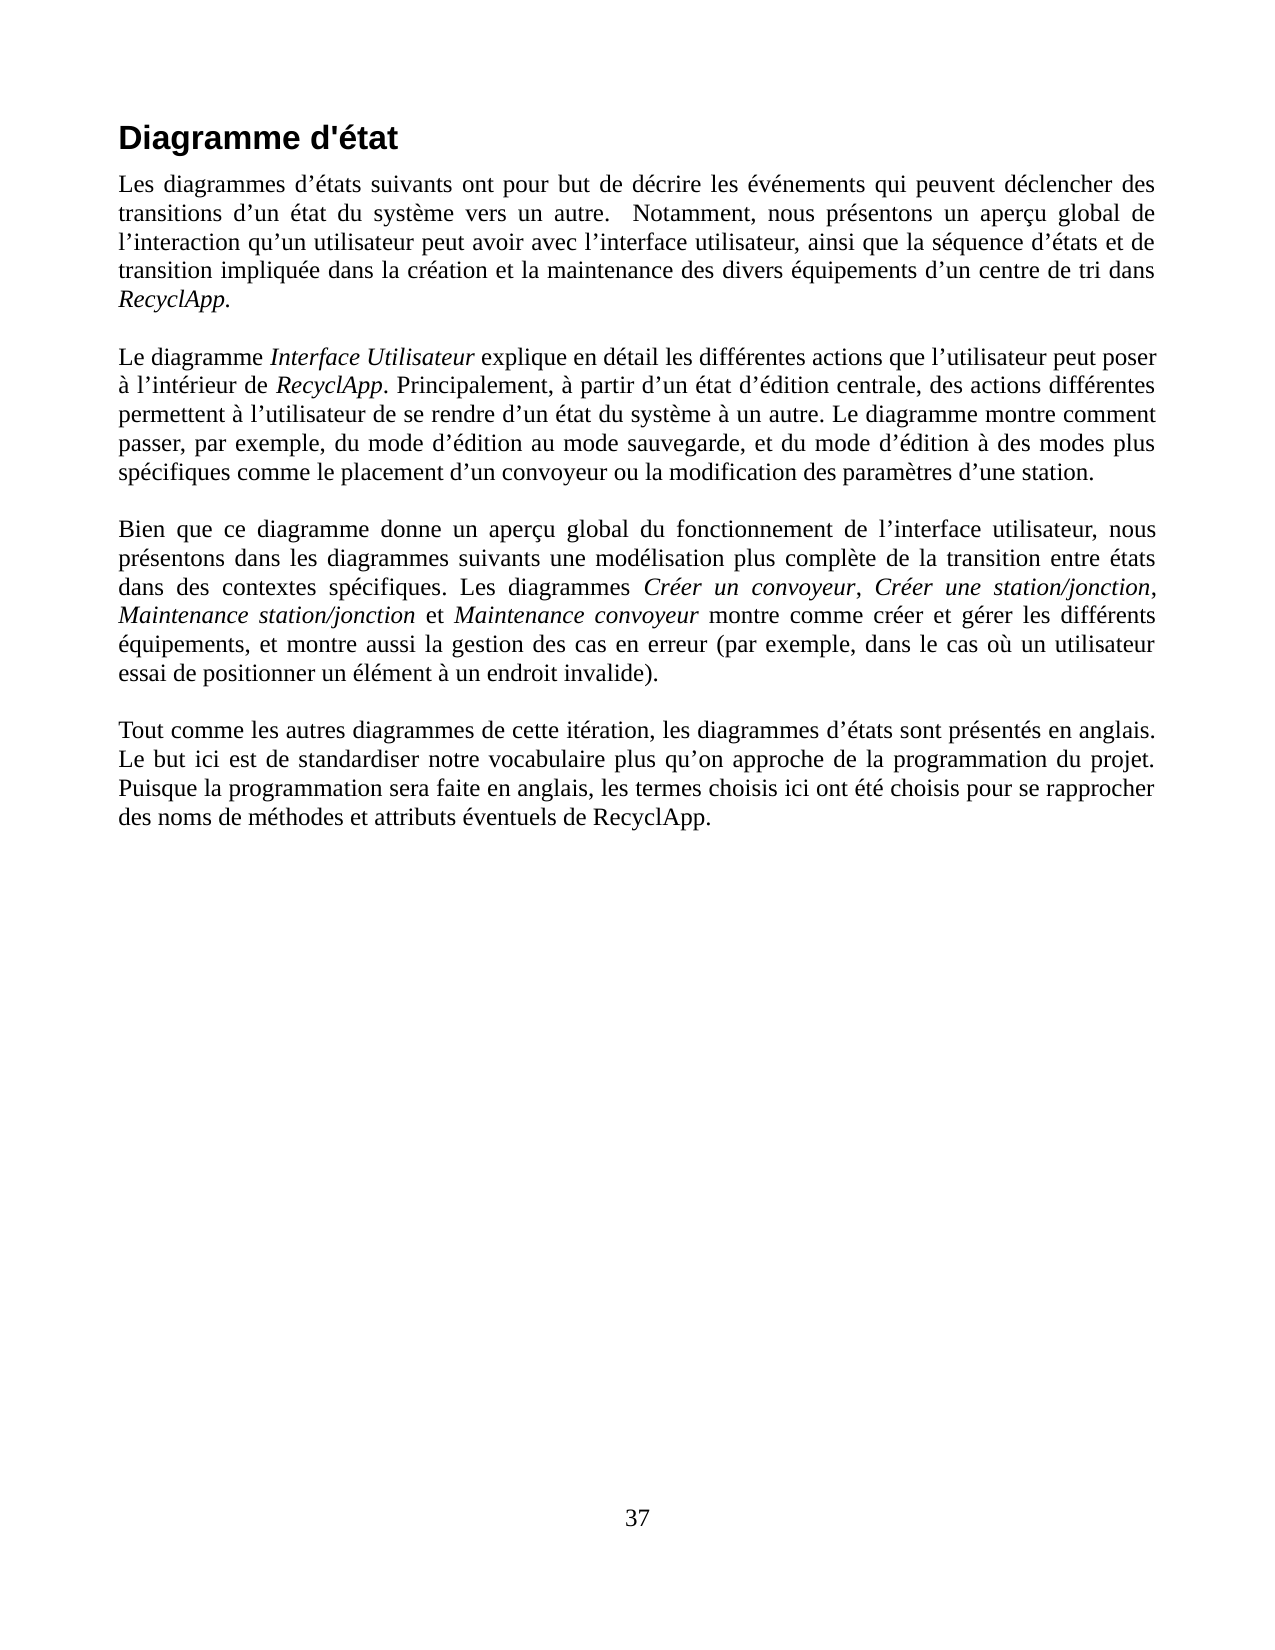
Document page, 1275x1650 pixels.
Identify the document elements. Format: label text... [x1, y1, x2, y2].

text Bien que ce diagramme donne un aperçu global du fonctionnement de l’interface utilisateur, nous présentons dans les diagrammes suivants une modélisation plus complète de la transition entre états dans des contextes spécifiques. Les diagrammes Créer un convoyeur, Créer une station/jonction, Maintenance station/jonction et Maintenance convoyeur montre comme créer et gérer les différents équipements, et montre aussi la gestion des cas en erreur (par exemple, dans le cas où un utilisateur essai de positionner un élément à un endroit invalide). [118, 514, 1157, 687]
subtitle Diagramme d'état [118, 118, 1157, 157]
text Tout comme les autres diagrammes de cette itération, les diagrammes d’états sont présentés en anglais. Le but ici est de standardiser notre vocabulaire plus qu’on approche de la programmation du projet. Puisque la programmation sera faite en anglais, les termes choisis ici ont été choisis pour se rapprocher des noms de méthodes et attributs éventuels de RecyclApp. [118, 716, 1157, 831]
text Les diagrammes d’états suivants ont pour but de décrire les événements qui peuvent déclencher des transitions d’un état du système vers un autre. Notamment, nous présentons un aperçu global de l’interaction qu’un utilisateur peut avoir avec l’interface utilisateur, ainsi que la séquence d’états et de transition impliquée dans la création et la maintenance des divers équipements d’un centre de tri dans RecyclApp. [118, 169, 1157, 313]
text Le diagramme Interface Utilisateur explique en détail les différentes actions que l’utilisateur peut poser à l’intérieur de RecyclApp. Principalement, à partir d’un état d’édition centrale, des actions différentes permettent à l’utilisateur de se rendre d’un état du système à un autre. Le diagramme montre comment passer, par exemple, du mode d’édition au mode sauvegarde, et du mode d’édition à des modes plus spécifiques comme le placement d’un convoyeur ou la modification des paramètres d’une station. [118, 342, 1157, 486]
